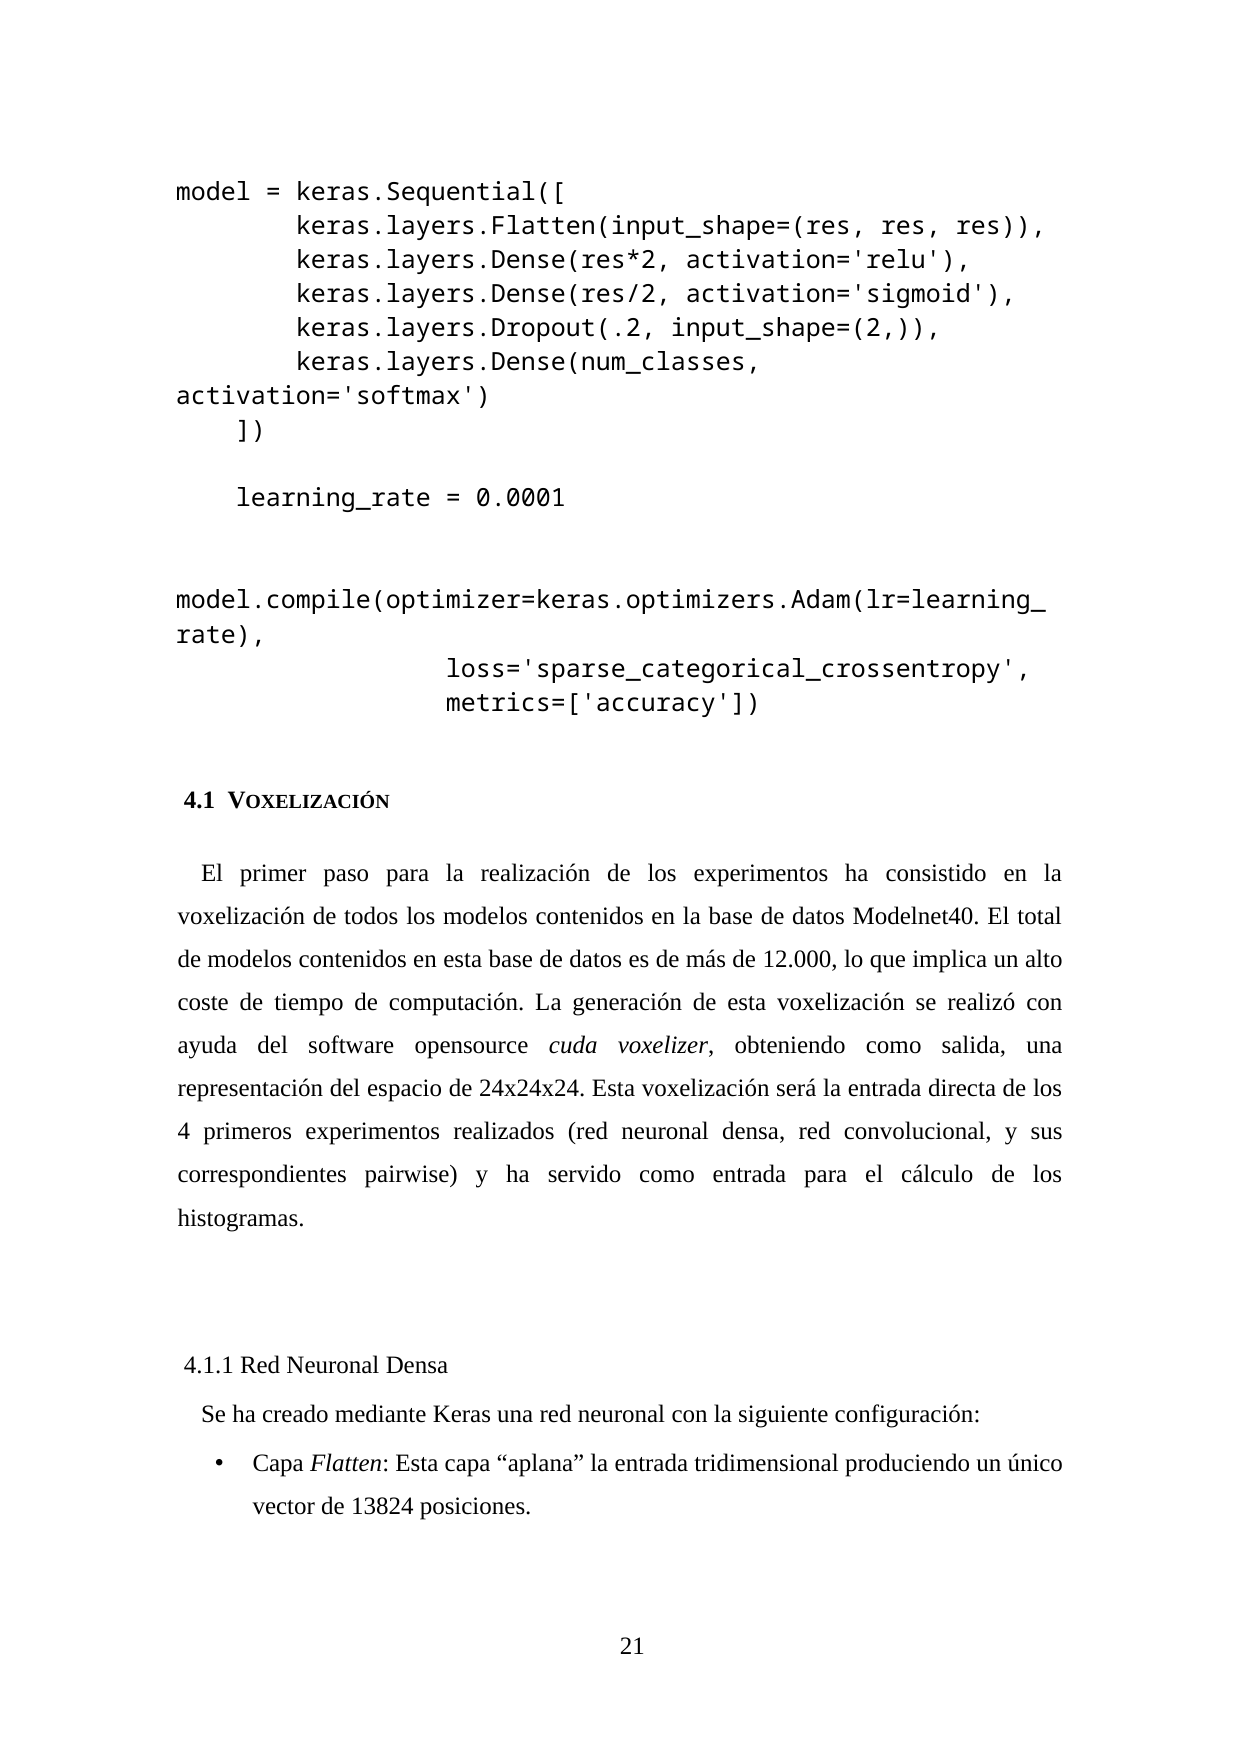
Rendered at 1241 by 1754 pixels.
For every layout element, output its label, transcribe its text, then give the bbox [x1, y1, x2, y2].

subtitle Voxelización [177, 541, 960, 814]
list Capa Flatten: Esta capa “aplana” la entrada tridimensional produciendo un único vector de 13824 posiciones. [215, 1448, 1063, 1520]
subtitle Red Neuronal Densa [177, 1350, 1063, 1378]
text El primer paso para la realización de los experimentos ha consistido en la voxelización de todos los modelos contenidos en la base de datos Modelnet40. El total de modelos contenidos en esta base de datos es de más de 12.000, lo que implica un alto coste de tiempo de computación. La generación de esta voxelización se realizó con ayuda del software opensource cuda voxelizer, obteniendo como salida, una representación del espacio de 24x24x24. Esta voxelización será la entrada directa de los 4 primeros experimentos realizados (red neuronal densa, red convolucional, y sus correspondientes pairwise) y ha servido como entrada para el cálculo de los histogramas. [177, 858, 1063, 1231]
text Se ha creado mediante Keras una red neuronal con la siguiente configuración: [177, 1399, 1063, 1428]
